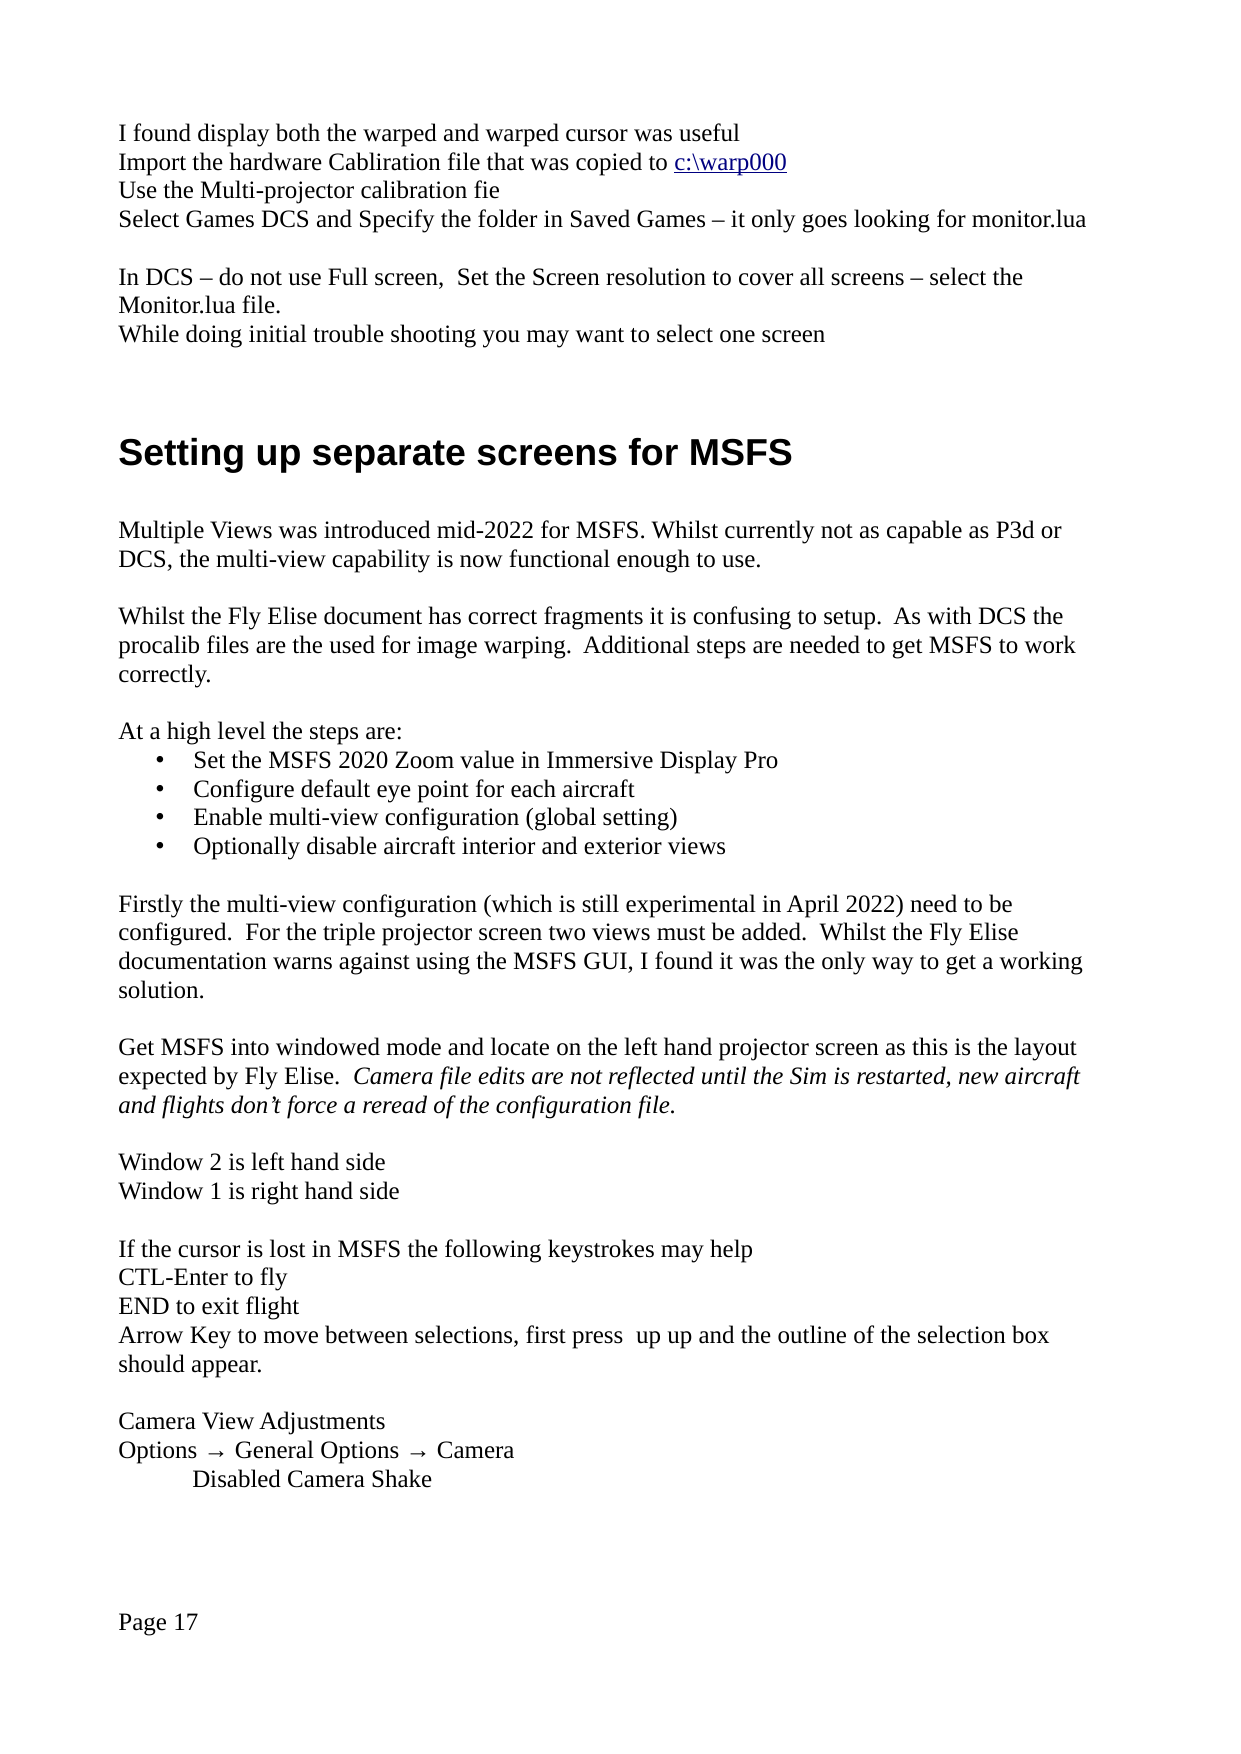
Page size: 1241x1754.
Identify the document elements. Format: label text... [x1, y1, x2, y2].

text At a high level the steps are: [118, 716, 1122, 745]
text CTL-Enter to fly [118, 1262, 1122, 1291]
text Get MSFS into windowed mode and locate on the left hand projector screen as this is the layout expected by Fly Elise. Camera file edits are not reflected until the Sim is restarted, new aircraft and flights don’t force a reread of the configuration file. [118, 1032, 1122, 1119]
text In DCS – do not use Full screen, Set the Screen resolution to cover all screens – select the Monitor.lua file. [118, 262, 1122, 319]
text Firstly the multi-view configuration (which is still experimental in April 2022) need to be configured. For the triple projector screen two views must be added. Whilst the Fly Elise documentation warns against using the MSFS GUI, I found it was the only way to get a working solution. [118, 889, 1122, 1004]
text Window 1 is right hand side [118, 1176, 1122, 1205]
text Options → General Options → Camera [118, 1435, 1122, 1464]
text Use the Multi-projector calibration fie [118, 176, 1122, 204]
text Import the hardware Cabliration file that was copied to c:\warp000 [118, 147, 1122, 176]
list Set the MSFS 2020 Zoom value in Immersive Display Pro [156, 745, 1122, 774]
text While doing initial trouble shooting you may want to select one screen [118, 319, 1122, 348]
text Window 2 is left hand side [118, 1147, 1122, 1176]
text Camera View Adjustments [118, 1406, 1122, 1435]
text Disabled Camera Shake [118, 1464, 1122, 1492]
text Arrow Key to move between selections, first press up up and the outline of the selection box should appear. [118, 1320, 1122, 1377]
text I found display both the warped and warped cursor was useful [118, 118, 1122, 147]
text Whilst the Fly Elise document has correct fragments it is confusing to setup. As with DCS the procalib files are the used for image warping. Additional steps are needed to get MSFS to work correctly. [118, 601, 1122, 687]
text Select Games DCS and Specify the folder in Saved Games – it only goes looking for monitor.lua [118, 204, 1122, 233]
list Enable multi-view configuration (global setting) [156, 802, 1122, 831]
list Optionally disable aircraft interior and exterior views [156, 831, 1122, 860]
text Multiple Views was introduced mid-2022 for MSFS. Whilst currently not as capable as P3d or DCS, the multi-view capability is now functional enough to use. [118, 515, 1122, 572]
subtitle Setting up separate screens for MSFS [118, 431, 1122, 474]
text END to exit flight [118, 1291, 1122, 1320]
text If the cursor is lost in MSFS the following keystrokes may help [118, 1234, 1122, 1262]
list Configure default eye point for each aircraft [156, 774, 1122, 802]
